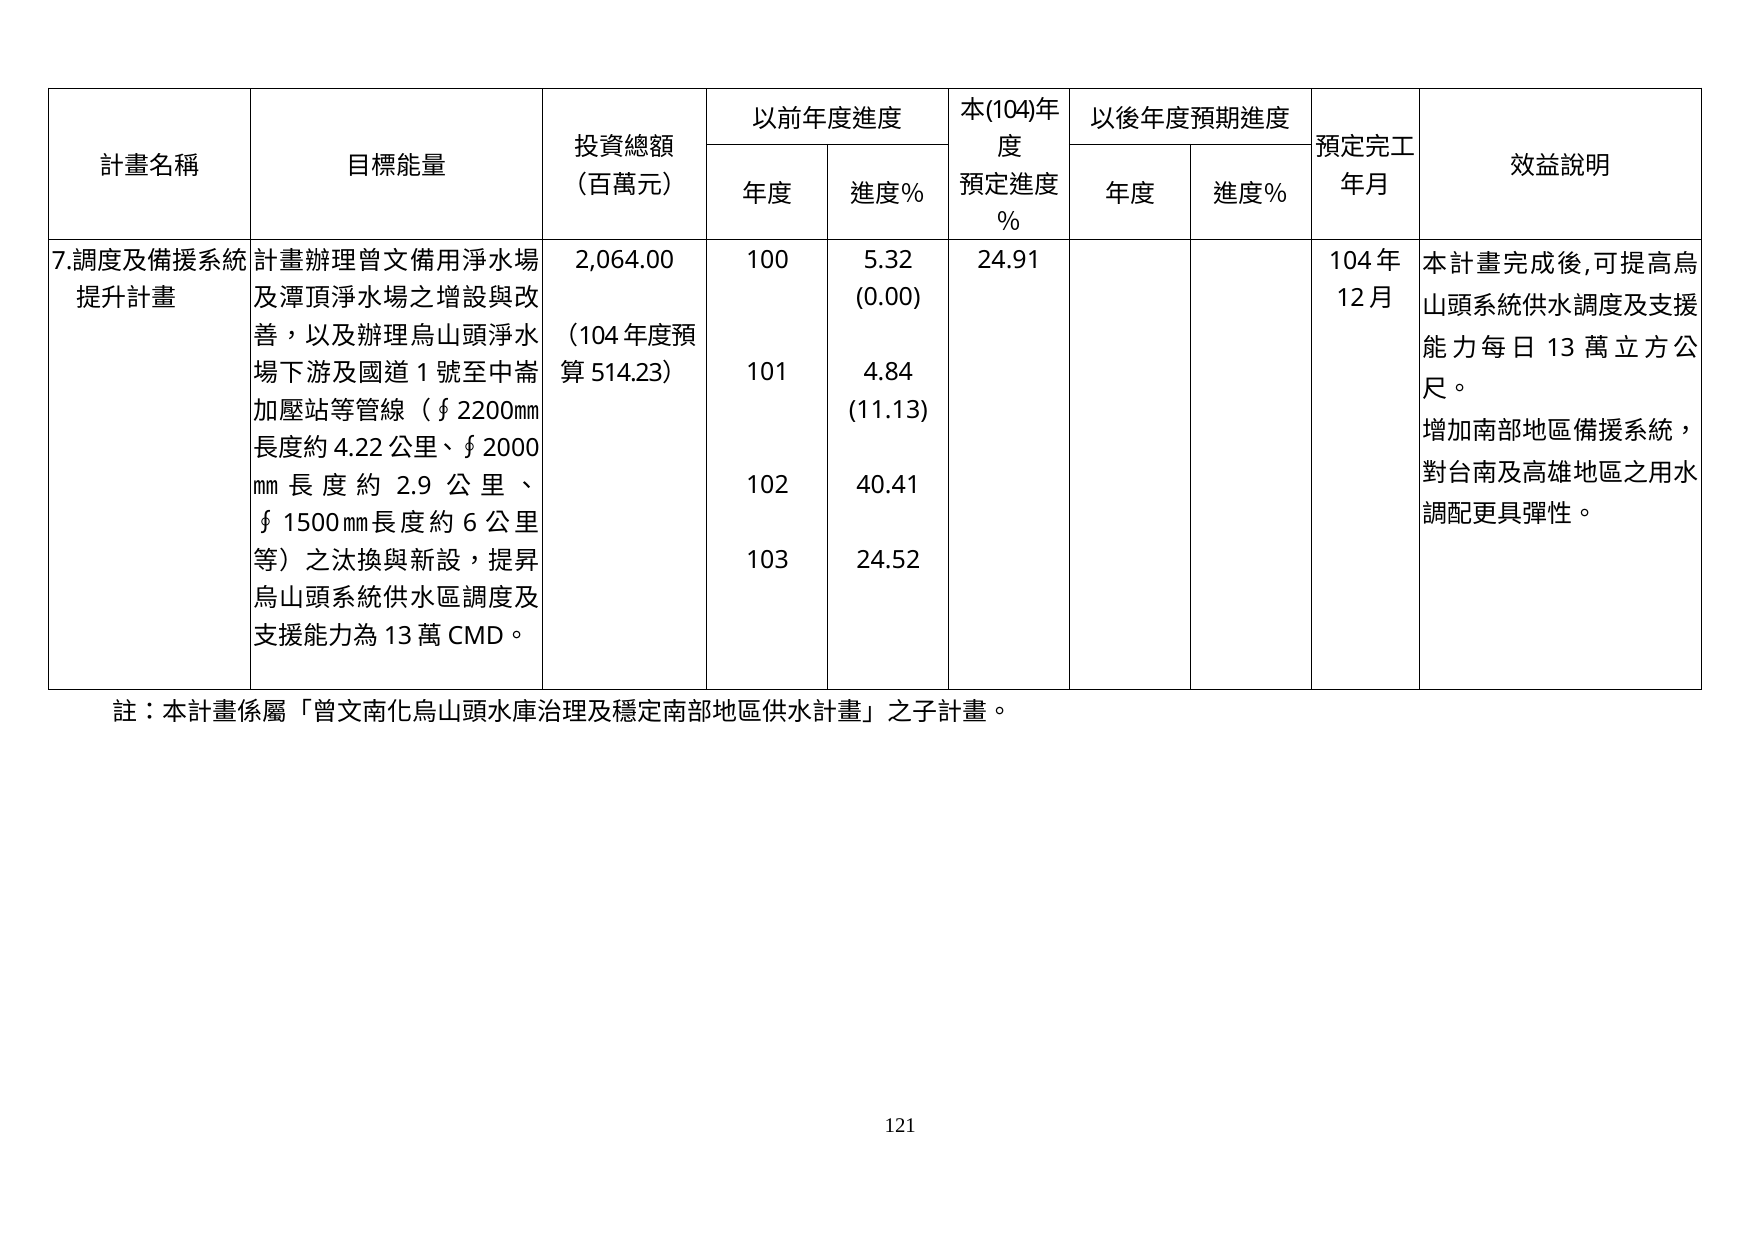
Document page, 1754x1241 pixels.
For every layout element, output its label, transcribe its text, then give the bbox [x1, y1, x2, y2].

table_cell 2,064.00 （104年度預算514.23） [543, 240, 706, 689]
table_header 以後年度預期進度 [1070, 89, 1311, 144]
table_header 計畫名稱 [49, 89, 250, 238]
table_cell 進度％ [1191, 145, 1311, 238]
table_cell [1191, 240, 1311, 689]
table_header 以前年度進度 [707, 89, 948, 144]
table_cell 104年 12月 [1312, 240, 1419, 689]
table_cell 進度％ [828, 145, 948, 238]
table_cell 7.調度及備援系統提升計畫 [49, 240, 250, 689]
table_cell 100 101 102 103 [707, 240, 827, 689]
text 註：本計畫係屬「曾文南化烏山頭水庫治理及穩定南部地區供水計畫」之子計畫。 [112, 690, 1687, 728]
table_cell 計畫辦理曾文備用淨水場及潭頂淨水場之增設與改善，以及辦理烏山頭淨水場下游及國道1號至中崙加壓站等管線（∮2200㎜長度約4.22公里、∮2000㎜長度約2.9公里、∮1500㎜長度約6公里等）之汰換與新設，提昇烏山頭系統供水區調度及支援能力為13萬CMD。 [251, 240, 542, 689]
table_cell [1070, 240, 1190, 689]
table_header 投資總額 （百萬元） [543, 89, 706, 238]
table_cell 24.91 [949, 240, 1069, 689]
table_cell 本計畫完成後,可提高烏山頭系統供水調度及支援能力每日13萬立方公尺。 增加南部地區備援系統，對台南及高雄地區之用水調配更具彈性。 [1420, 240, 1701, 689]
table_cell 年度 [1070, 145, 1190, 238]
table_header 效益說明 [1420, 89, 1701, 238]
table_cell 年度 [707, 145, 827, 238]
table_cell 5.32 (0.00) 4.84 (11.13) 40.41 24.52 [828, 240, 948, 689]
table_header 預定完工年月 [1312, 89, 1419, 238]
table_header 本(104)年度 預定進度 ％ [949, 89, 1069, 238]
table_header 目標能量 [251, 89, 542, 238]
